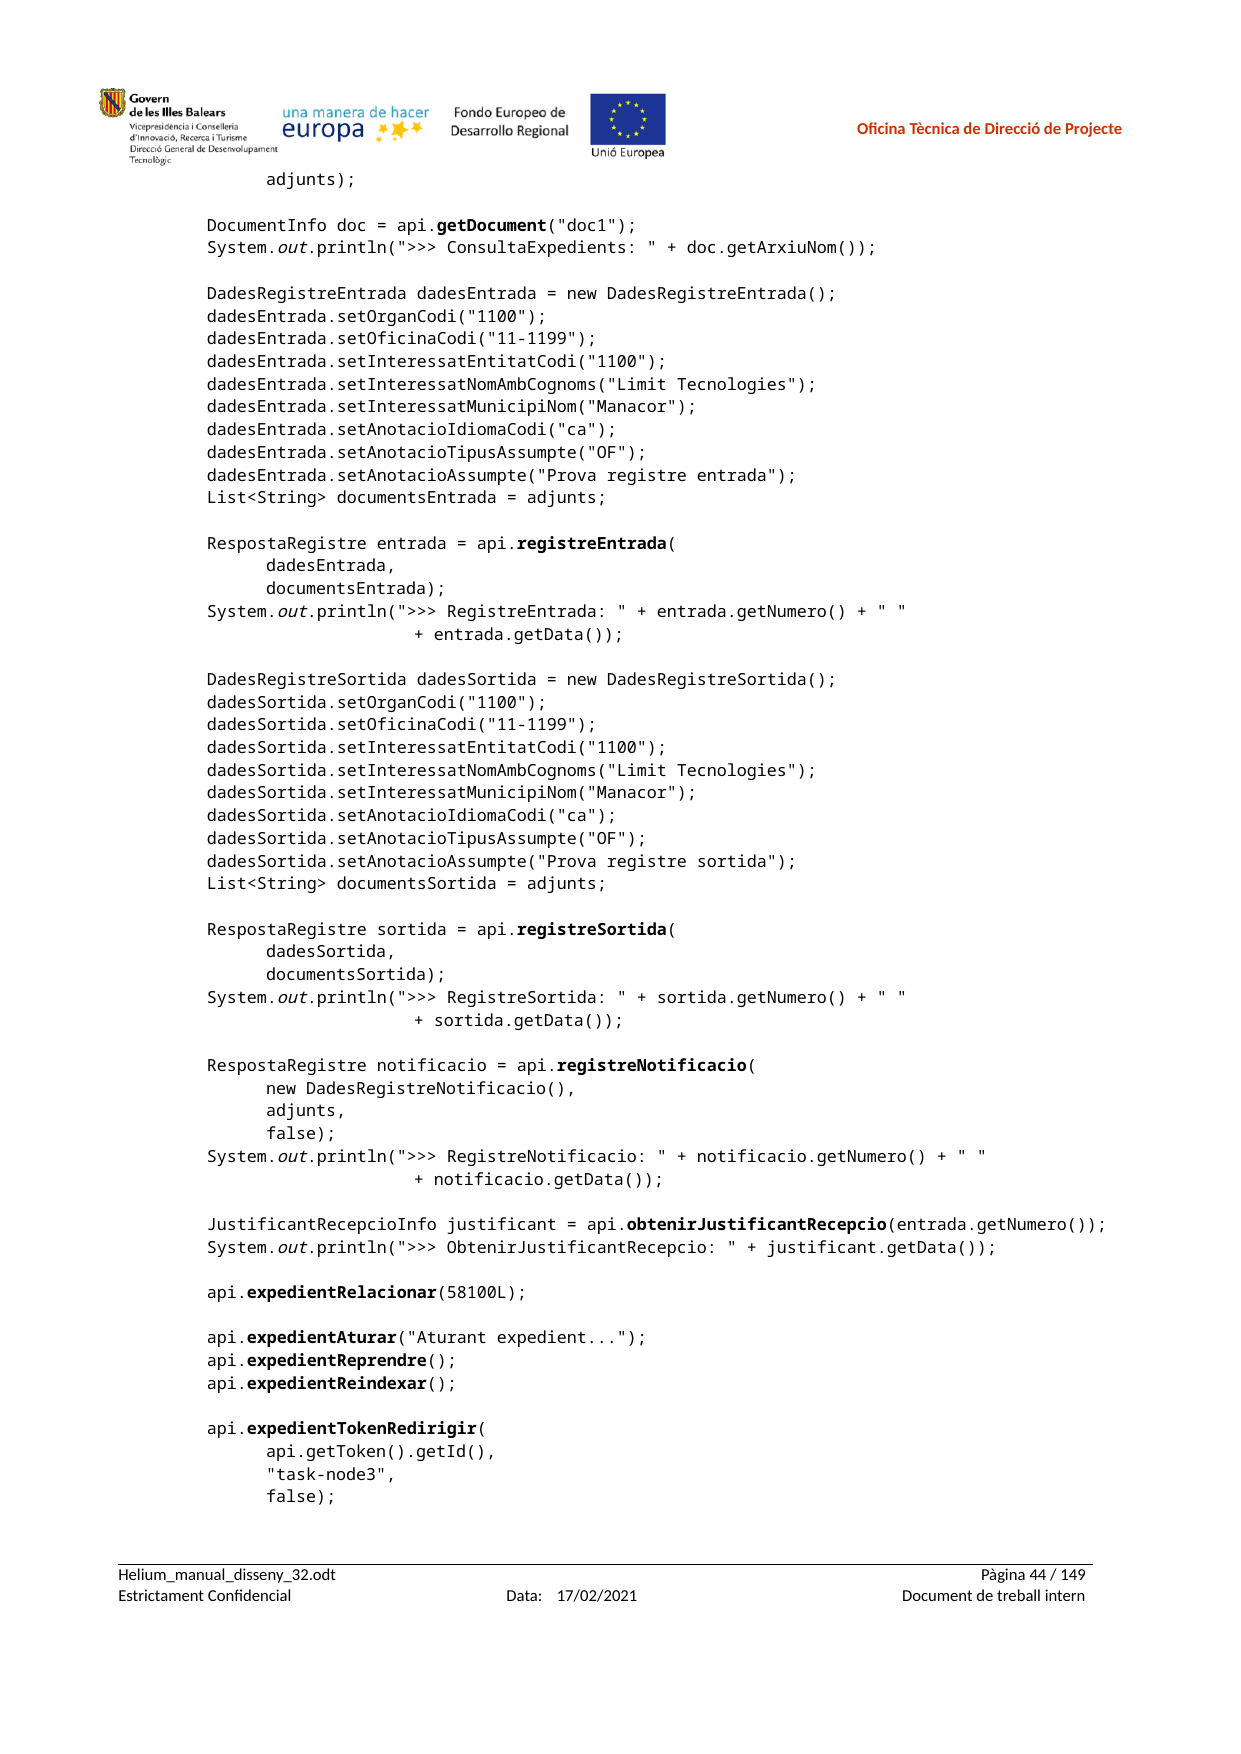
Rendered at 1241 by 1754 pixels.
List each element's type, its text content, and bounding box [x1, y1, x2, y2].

text dadesEntrada.setOficinaCodi("11-1199"); [118, 327, 1122, 349]
text DocumentInfo doc = api.getDocument("doc1"); [118, 213, 1122, 236]
text dadesEntrada.setAnotacioAssumpte("Prova registre entrada"); [118, 463, 1122, 486]
text dadesEntrada.setInteressatEntitatCodi("1100"); [118, 349, 1122, 372]
text false); [118, 1485, 1122, 1508]
text documentsSortida); [118, 963, 1122, 985]
text System.out.println(">>> ConsultaExpedients: " + doc.getArxiuNom()); [118, 236, 1122, 259]
text adjunts, [118, 1099, 1122, 1122]
text System.out.println(">>> RegistreSortida: " + sortida.getNumero() + " " [118, 985, 1122, 1008]
text System.out.println(">>> ObtenirJustificantRecepcio: " + justificant.getData()); [118, 1235, 1122, 1258]
text dadesEntrada, [118, 554, 1122, 577]
text dadesSortida.setInteressatNomAmbCognoms("Limit Tecnologies"); [118, 758, 1122, 781]
text documentsEntrada); [118, 577, 1122, 599]
text api.expedientTokenRedirigir( [118, 1417, 1122, 1439]
text false); [118, 1122, 1122, 1144]
text api.expedientReprendre(); [118, 1349, 1122, 1371]
text dadesEntrada.setInteressatNomAmbCognoms("Limit Tecnologies"); [118, 372, 1122, 395]
text dadesEntrada.setInteressatMunicipiNom("Manacor"); [118, 395, 1122, 418]
text dadesEntrada.setOrganCodi("1100"); [118, 304, 1122, 327]
text "task-node3", [118, 1462, 1122, 1485]
text dadesSortida.setInteressatMunicipiNom("Manacor"); [118, 781, 1122, 804]
text + entrada.getData()); [118, 622, 1122, 645]
text dadesSortida.setAnotacioIdiomaCodi("ca"); [118, 804, 1122, 826]
picture [99, 87, 668, 166]
text DadesRegistreSortida dadesSortida = new DadesRegistreSortida(); [118, 667, 1122, 690]
text dadesSortida.setAnotacioAssumpte("Prova registre sortida"); [118, 849, 1122, 872]
text dadesEntrada.setAnotacioTipusAssumpte("OF"); [118, 440, 1122, 463]
text api.expedientRelacionar(58100L); [118, 1281, 1122, 1303]
text + notificacio.getData()); [118, 1167, 1122, 1190]
text dadesSortida.setOficinaCodi("11-1199"); [118, 713, 1122, 736]
text new DadesRegistreNotificacio(), [118, 1076, 1122, 1099]
text dadesSortida.setAnotacioTipusAssumpte("OF"); [118, 826, 1122, 849]
text RespostaRegistre notificacio = api.registreNotificacio( [118, 1053, 1122, 1076]
text dadesSortida, [118, 940, 1122, 963]
text RespostaRegistre sortida = api.registreSortida( [118, 917, 1122, 940]
text adjunts); [118, 168, 1122, 191]
text + sortida.getData()); [118, 1008, 1122, 1031]
text api.expedientAturar("Aturant expedient..."); [118, 1326, 1122, 1349]
text api.getToken().getId(), [118, 1439, 1122, 1462]
text DadesRegistreEntrada dadesEntrada = new DadesRegistreEntrada(); [118, 281, 1122, 304]
text dadesSortida.setInteressatEntitatCodi("1100"); [118, 736, 1122, 758]
text List<String> documentsSortida = adjunts; [118, 872, 1122, 894]
text dadesEntrada.setAnotacioIdiomaCodi("ca"); [118, 418, 1122, 440]
text RespostaRegistre entrada = api.registreEntrada( [118, 531, 1122, 554]
text api.expedientReindexar(); [118, 1371, 1122, 1394]
text JustificantRecepcioInfo justificant = api.obtenirJustificantRecepcio(entrada.getNumero()); [118, 1212, 1122, 1235]
text dadesSortida.setOrganCodi("1100"); [118, 690, 1122, 713]
text System.out.println(">>> RegistreEntrada: " + entrada.getNumero() + " " [118, 599, 1122, 622]
text System.out.println(">>> RegistreNotificacio: " + notificacio.getNumero() + " " [118, 1144, 1122, 1167]
text List<String> documentsEntrada = adjunts; [118, 486, 1122, 508]
